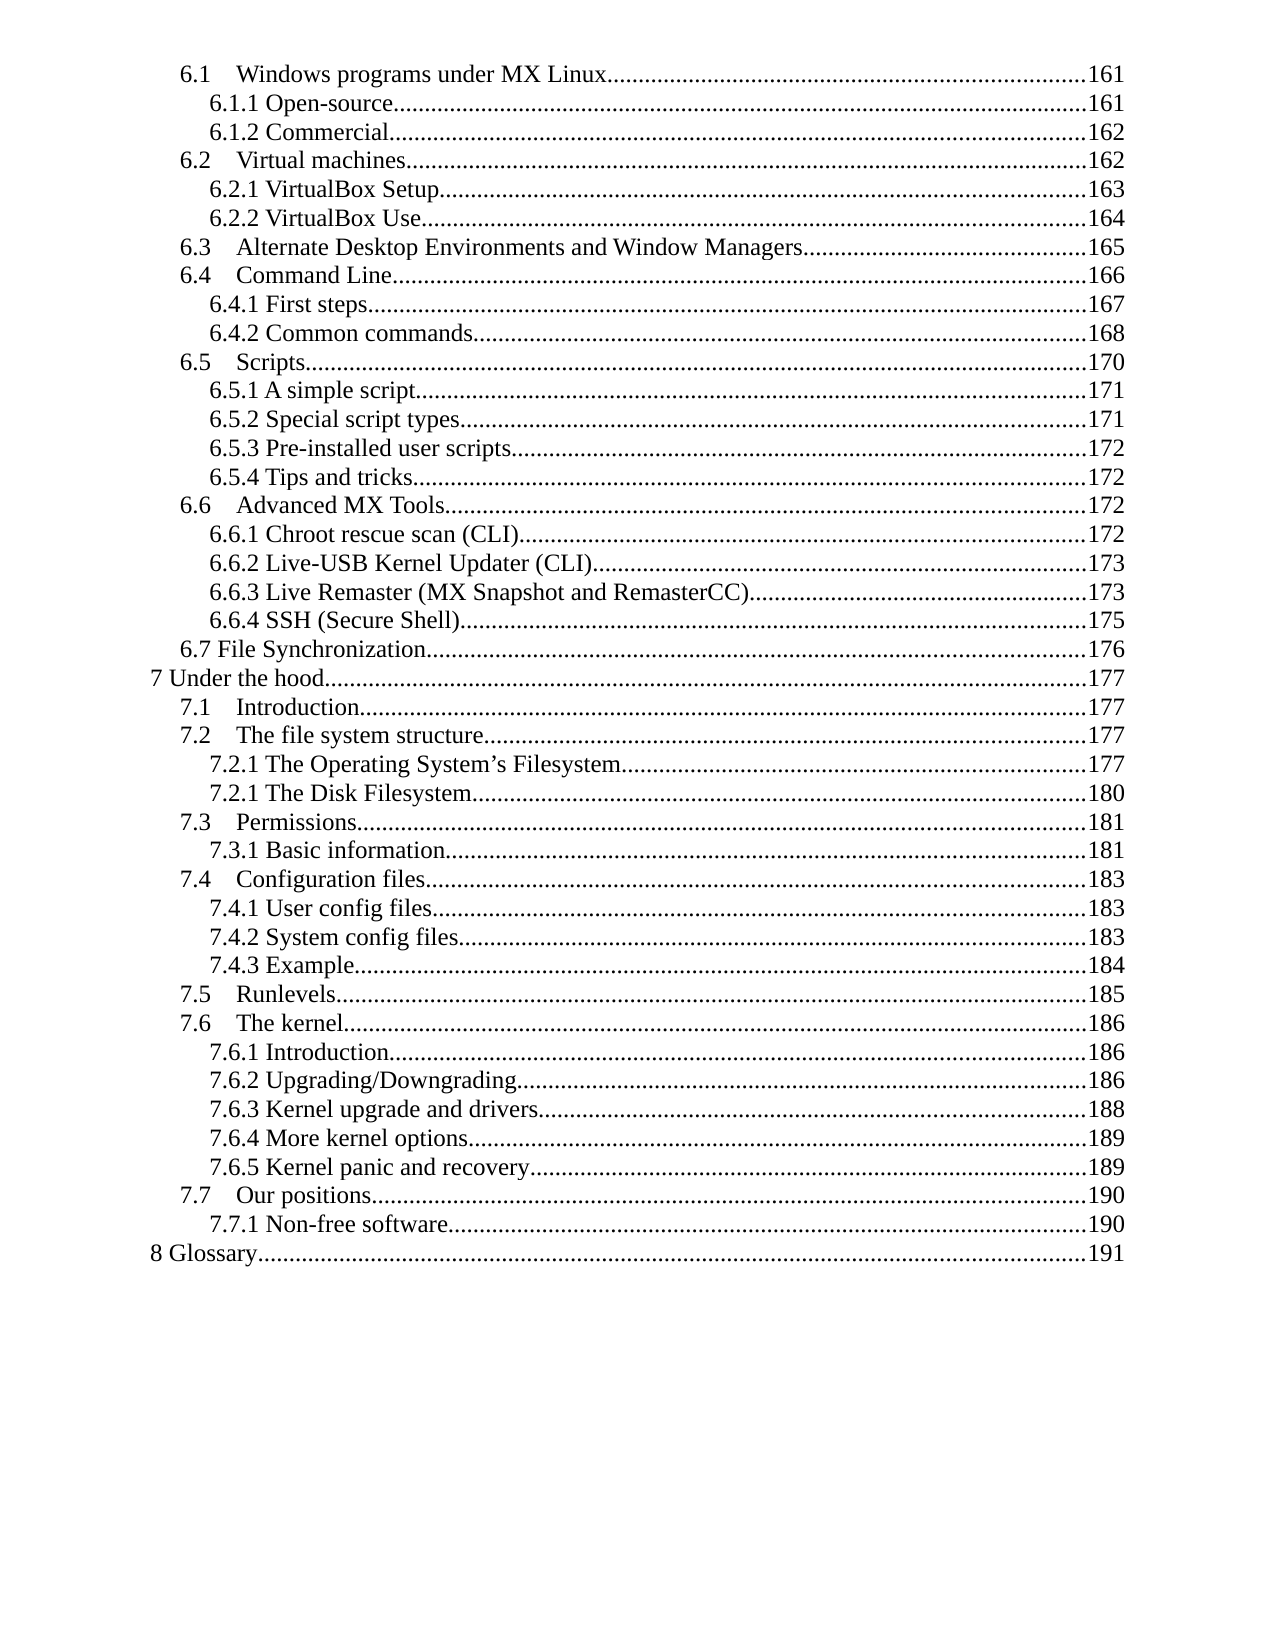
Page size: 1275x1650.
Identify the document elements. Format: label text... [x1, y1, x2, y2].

text 6.2.2 VirtualBox Use 164 [209, 203, 1125, 232]
text 7.6.5 Kernel panic and recovery 189 [209, 1152, 1125, 1180]
text 6.2.1 VirtualBox Setup 163 [209, 174, 1125, 203]
text 7.6.4 More kernel options 189 [209, 1123, 1125, 1152]
text 7.7.1 Non-free software 190 [209, 1209, 1125, 1238]
text 6.5.4 Tips and tricks 172 [209, 462, 1125, 490]
text 6.5.1 A simple script 171 [209, 375, 1125, 404]
text 7.2.1 The Operating System’s Filesystem 177 [209, 749, 1125, 778]
text 7.2.1 The Disk Filesystem 180 [209, 778, 1125, 807]
text 6.6.1 Chroot rescue scan (CLI) 172 [209, 519, 1125, 548]
text 7.4.2 System config files 183 [209, 922, 1125, 950]
text 6.6.4 SSH (Secure Shell) 175 [209, 605, 1125, 634]
text 6.1.2 Commercial 162 [209, 117, 1125, 145]
text 6.4.2 Common commands 168 [209, 318, 1125, 347]
text 7.6.1 Introduction 186 [209, 1037, 1125, 1065]
text 6.6.2 Live-USB Kernel Updater (CLI) 173 [209, 548, 1125, 577]
text 7.6.3 Kernel upgrade and drivers 188 [209, 1094, 1125, 1123]
text 7.6.2 Upgrading/Downgrading 186 [209, 1065, 1125, 1094]
text 7.3.1 Basic information 181 [209, 835, 1125, 864]
text 7.4.3 Example 184 [209, 950, 1125, 979]
text 6.1.1 Open-source 161 [209, 88, 1125, 117]
text 6.5.3 Pre-installed user scripts 172 [209, 433, 1125, 462]
text 6.6.3 Live Remaster (MX Snapshot and RemasterCC) 173 [209, 577, 1125, 605]
text 6.4.1 First steps 167 [209, 289, 1125, 318]
text 7.4.1 User config files 183 [209, 893, 1125, 922]
text 6.5.2 Special script types 171 [209, 404, 1125, 433]
